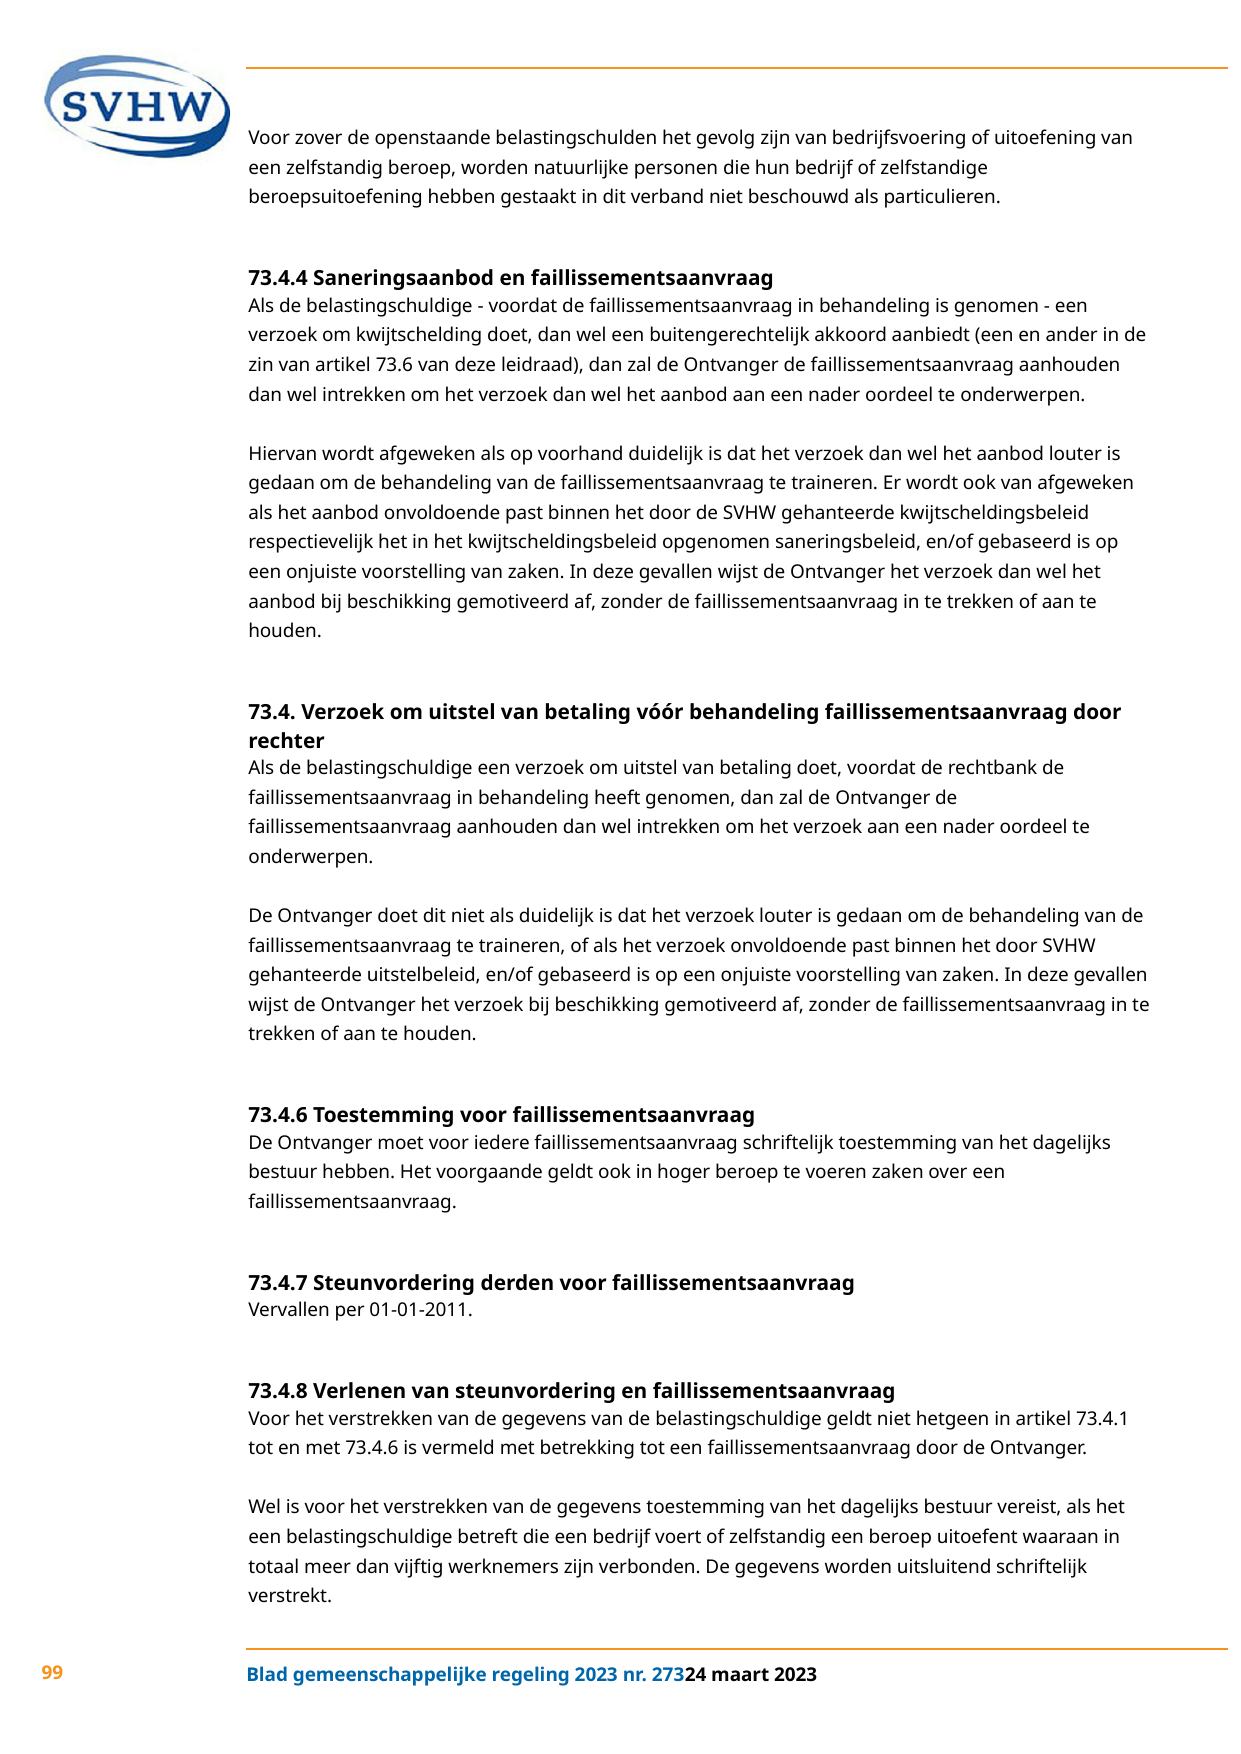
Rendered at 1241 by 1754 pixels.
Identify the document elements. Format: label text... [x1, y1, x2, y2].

text Wel is voor het verstrekken van de gegevens toestemming van het dagelijks bestuur vereist, als het een belastingschuldige betreft die een bedrijf voert of zelfstandig een beroep uitoefent waaraan in totaal meer dan vijftig werknemers zijn verbonden. De gegevens worden uitsluitend schriftelijk verstrekt. [248, 1494, 1152, 1608]
text 73.4. Verzoek om uitstel van betaling vóór behandeling faillissementsaanvraag door rechter [248, 697, 1152, 754]
text Hiervan wordt afgeweken als op voorhand duidelijk is dat het verzoek dan wel het aanbod louter is gedaan om de behandeling van de faillissementsaanvraag te traineren. Er wordt ook van afgeweken als het aanbod onvoldoende past binnen het door de SVHW gehanteerde kwijtscheldingsbeleid respectievelijk het in het kwijtscheldingsbeleid opgenomen saneringsbeleid, en/of gebaseerd is op een onjuiste voorstelling van zaken. In deze gevallen wijst de Ontvanger het verzoek dan wel het aanbod bij beschikking gemotiveerd af, zonder de faillissementsaanvraag in te trekken of aan te houden. [248, 440, 1152, 643]
picture [41, 47, 231, 172]
text Als de belastingschuldige - voordat de faillissementsaanvraag in behandeling is genomen - een verzoek om kwijtschelding doet, dan wel een buitengerechtelijk akkoord aanbiedt (een en ander in de zin van artikel 73.6 van deze leidraad), dan zal de Ontvanger de faillissementsaanvraag aanhouden dan wel intrekken om het verzoek dan wel het aanbod aan een nader oordeel te onderwerpen. [248, 292, 1152, 406]
text De Ontvanger doet dit niet als duidelijk is dat het verzoek louter is gedaan om de behandeling van de faillissementsaanvraag te traineren, of als het verzoek onvoldoende past binnen het door SVHW gehanteerde uitstelbeleid, en/of gebaseerd is op een onjuiste voorstelling van zaken. In deze gevallen wijst de Ontvanger het verzoek bij beschikking gemotiveerd af, zonder de faillissementsaanvraag in te trekken of aan te houden. [248, 902, 1152, 1046]
text 73.4.4 Saneringsaanbod en faillissementsaanvraag [248, 263, 1152, 292]
text 73.4.8 Verlenen van steunvordering en faillissementsaanvraag [248, 1377, 1152, 1405]
text De Ontvanger moet voor iedere faillissementsaanvraag schriftelijk toestemming van het dagelijks bestuur hebben. Het voorgaande geldt ook in hoger beroep te voeren zaken over een faillissementsaanvraag. [248, 1129, 1152, 1214]
text Als de belastingschuldige een verzoek om uitstel van betaling doet, voordat de rechtbank de faillissementsaanvraag in behandeling heeft genomen, dan zal de Ontvanger de faillissementsaanvraag aanhouden dan wel intrekken om het verzoek aan een nader oordeel te onderwerpen. [248, 754, 1152, 869]
text Voor het verstrekken van de gegevens van de belastingschuldige geldt niet hetgeen in artikel 73.4.1 tot en met 73.4.6 is vermeld met betrekking tot een faillissementsaanvraag door de Ontvanger. [248, 1405, 1152, 1460]
text Vervallen per 01-01-2011. [248, 1297, 1152, 1322]
text Voor zover de openstaande belastingschulden het gevolg zijn van bedrijfsvoering of uitoefening van een zelfstandig beroep, worden natuurlijke personen die hun bedrijf of zelfstandige beroepsuitoefening hebben gestaakt in dit verband niet beschouwd als particulieren. [248, 124, 1152, 209]
text 73.4.7 Steunvordering derden voor faillissementsaanvraag [248, 1268, 1152, 1297]
text 73.4.6 Toestemming voor faillissementsaanvraag [248, 1101, 1152, 1129]
